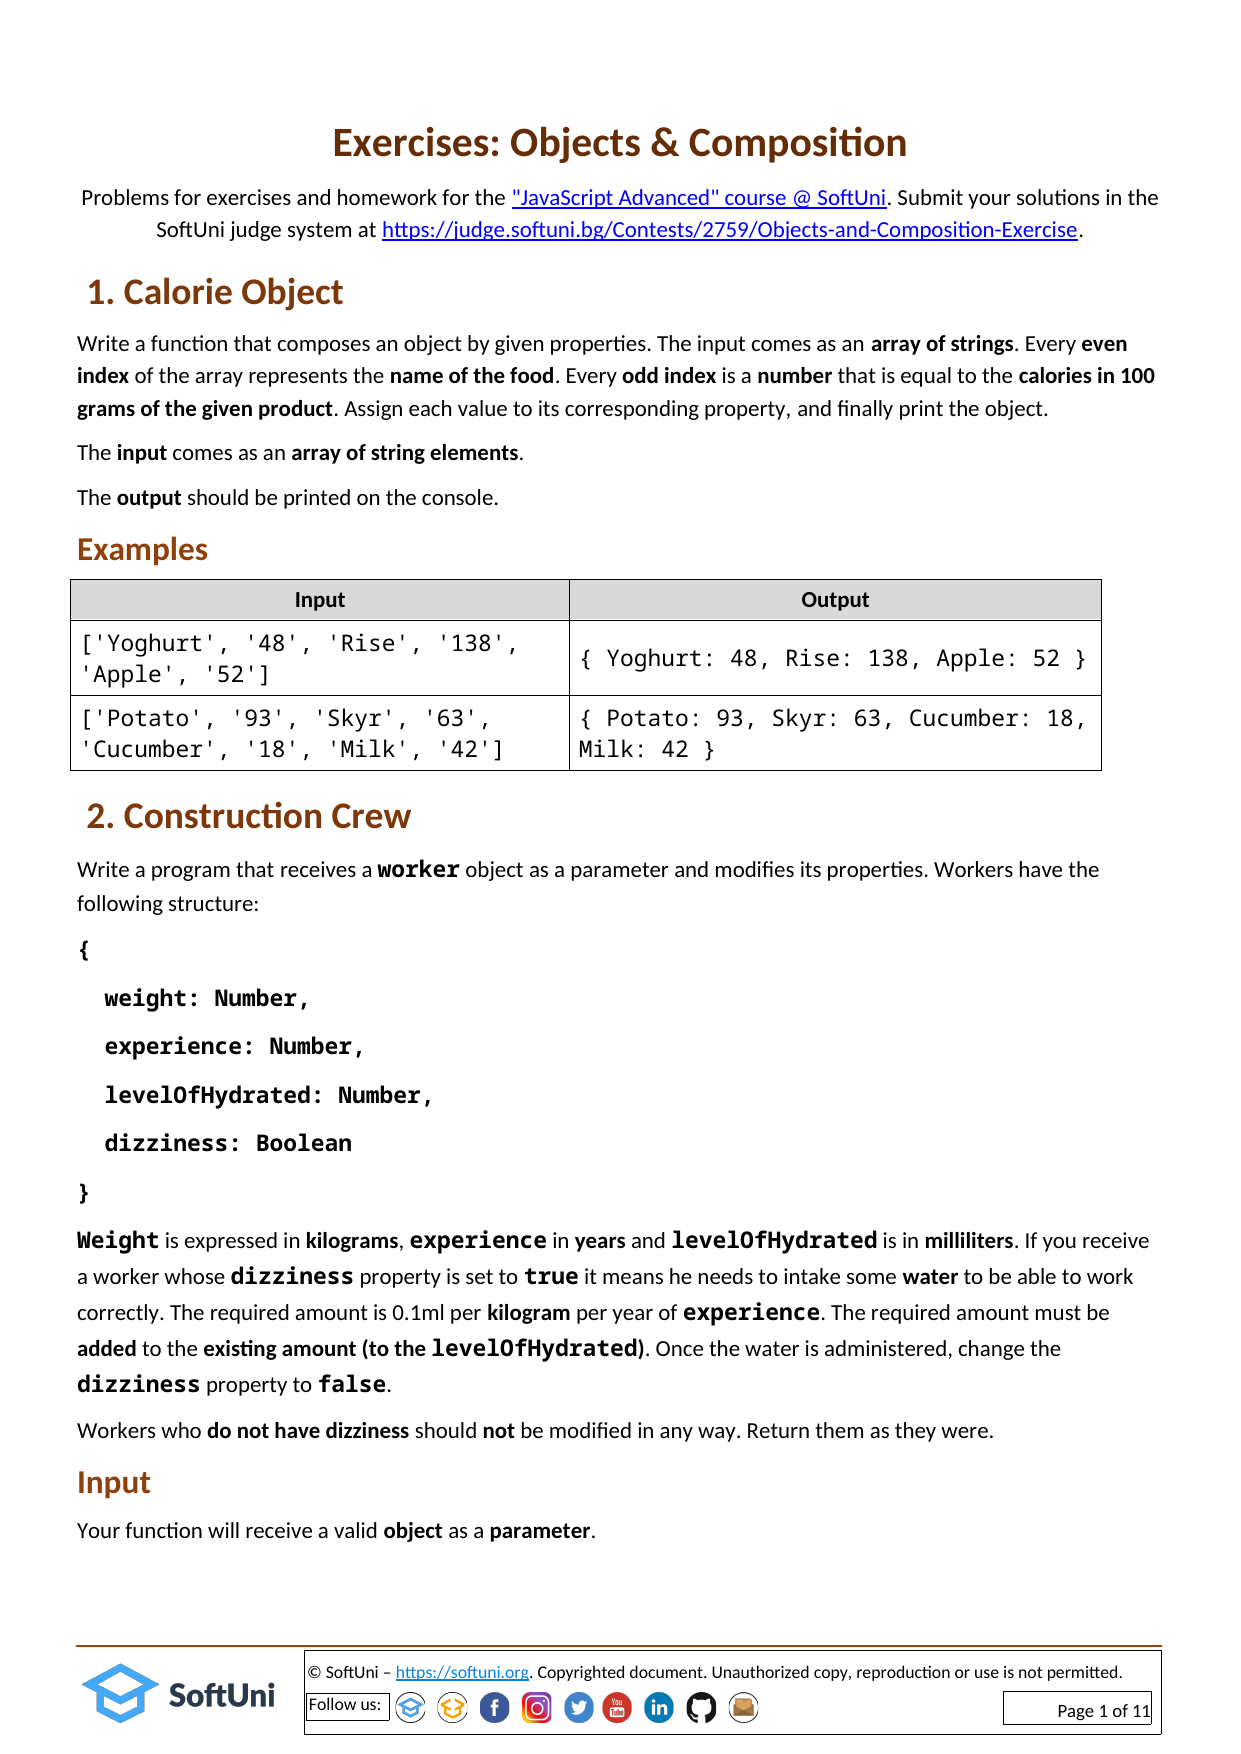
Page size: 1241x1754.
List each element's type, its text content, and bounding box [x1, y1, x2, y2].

subtitle Calorie Object [86, 268, 1163, 314]
text Workers who do not have dizziness should not be modified in any way. Return them as they were. [77, 1416, 1163, 1444]
text experience: Number, [77, 1030, 1163, 1062]
table_cell { Potato: 93, Skyr: 63, Cucumber: 18, Milk: 42 } [570, 696, 1101, 770]
picture [522, 1692, 552, 1723]
picture [686, 1692, 717, 1723]
text Your function will receive a valid object as a parameter. [77, 1516, 1163, 1544]
table_cell ['Potato', '93', 'Skyr', '63', 'Cucumber', '18', 'Milk', '42'] [71, 696, 569, 770]
text Write a function that composes an object by given properties. The input comes as an array of strings. Every even index of the array represents the name of the food. Every odd index is a number that is equal to the calories in 100 grams of the given product. Assign each value to its corresponding property, and finally print the object. [77, 329, 1163, 422]
text The input comes as an array of string elements. [77, 438, 1163, 466]
picture [480, 1692, 510, 1723]
text weight: Number, [77, 982, 1163, 1013]
text { [77, 933, 1163, 965]
text levelOfHydrated: Number, [77, 1079, 1163, 1110]
text dizziness: Boolean [77, 1127, 1163, 1158]
subtitle Construction Crew [86, 792, 1163, 838]
picture [728, 1692, 759, 1723]
text Weight is expressed in kilograms, experience in years and levelOfHydrated is in milliliters. If you receive a worker whose dizziness property is set to true it means he needs to intake some water to be able to work correctly. The required amount is 0.1ml per kilogram per year of experience. The required amount must be added to the existing amount (to the levelOfHydrated). Once the water is administered, change the dizziness property to false. [77, 1224, 1163, 1399]
picture [564, 1692, 594, 1723]
table_cell { Yoghurt: 48, Rise: 138, Apple: 52 } [570, 621, 1101, 695]
picture [644, 1692, 653, 1701]
picture [658, 1705, 667, 1714]
text The output should be printed on the console. [77, 483, 1163, 511]
subtitle Exercises: Objects & Composition [77, 116, 1163, 167]
picture [602, 1692, 632, 1723]
table_header Input [71, 580, 569, 619]
subtitle Input [77, 1461, 1163, 1502]
subtitle Examples [77, 528, 1163, 568]
picture [395, 1692, 425, 1723]
picture [665, 1692, 674, 1701]
picture [437, 1692, 468, 1723]
text Write a program that receives a worker object as a parameter and modifies its properties. Workers have the following structure: [77, 853, 1163, 917]
text Problems for exercises and homework for the "JavaScript Advanced" course @ SoftUni. Submit your solutions in the SoftUni judge system at https://judge.softuni.bg/Contests/2759/Objects-and-Composition-Exercise. [77, 183, 1163, 243]
table_header Output [570, 580, 1101, 619]
picture [75, 1658, 281, 1729]
text } [77, 1176, 1163, 1207]
picture [665, 1714, 674, 1723]
table_cell ['Yoghurt', '48', 'Rise', '138', 'Apple', '52'] [71, 621, 569, 695]
picture [644, 1714, 653, 1723]
